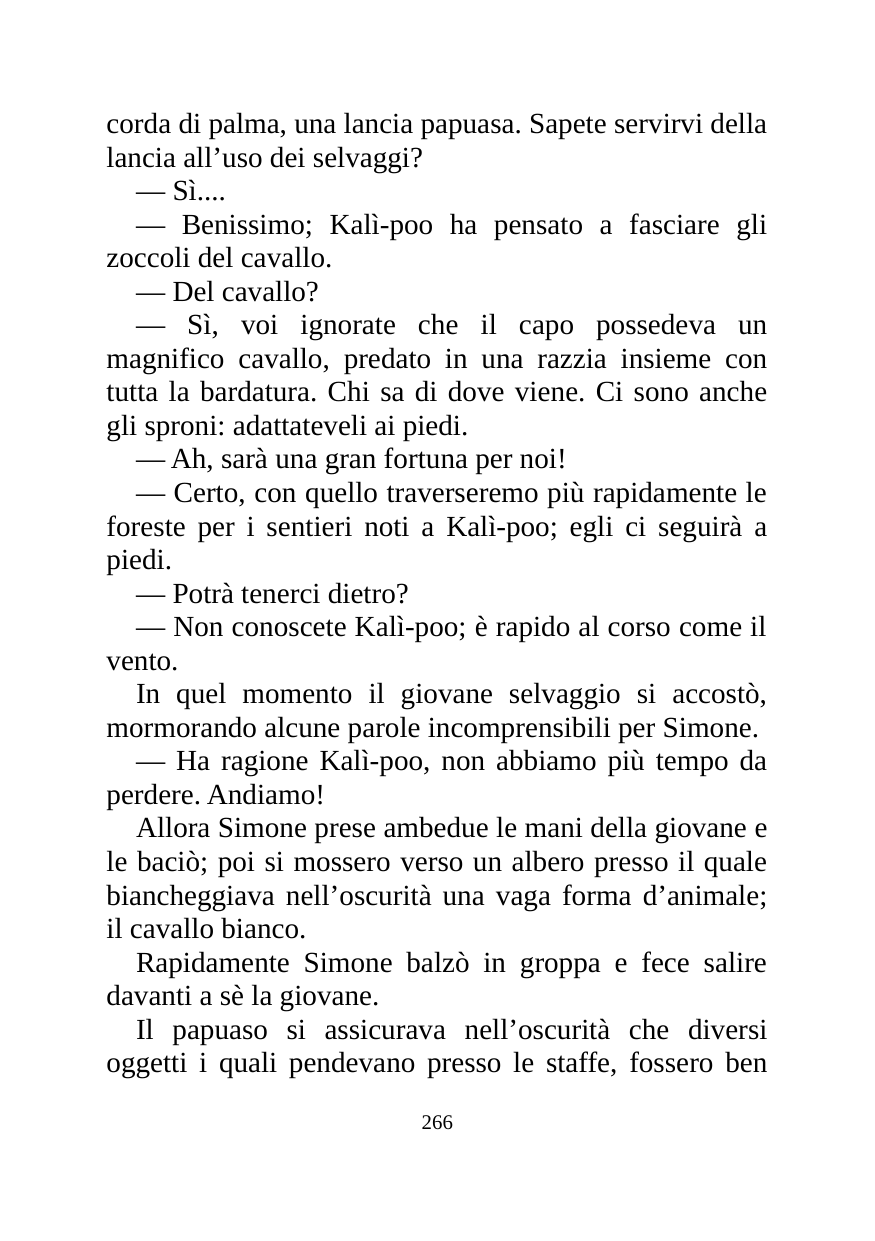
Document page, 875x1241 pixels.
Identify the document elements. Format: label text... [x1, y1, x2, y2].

text Allora Simone prese ambedue le mani della giovane e le baciò; poi si mossero verso un albero presso il quale biancheggiava nell’oscurità una vaga forma d’animale; il cavallo bianco. [106, 811, 768, 945]
text — Non conoscete Kalì-poo; è rapido al corso come il vento. [106, 609, 768, 676]
text — Del cavallo? [106, 274, 768, 307]
text — Potrà tenerci dietro? [106, 576, 768, 609]
text corda di palma, una lancia papuasa. Sapete servirvi della lancia all’uso dei selvaggi? [106, 106, 768, 173]
text — Ah, sarà una gran fortuna per noi! [106, 442, 768, 475]
text — Benissimo; Kalì-poo ha pensato a fasciare gli zoccoli del cavallo. [106, 207, 768, 274]
text — Sì.... [106, 173, 768, 207]
text — Ha ragione Kalì-poo, non abbiamo più tempo da perdere. Andiamo! [106, 743, 768, 811]
text Il papuaso si assicurava nell’oscurità che diversi oggetti i quali pendevano presso le staffe, fossero ben [106, 1012, 768, 1079]
text — Certo, con quello traverseremo più rapidamente le foreste per i sentieri noti a Kalì-poo; egli ci seguirà a piedi. [106, 475, 768, 576]
text Rapidamente Simone balzò in groppa e fece salire davanti a sè la giovane. [106, 945, 768, 1012]
text In quel momento il giovane selvaggio si accostò, mormorando alcune parole incomprensibili per Simone. [106, 676, 768, 743]
text — Sì, voi ignorate che il capo possedeva un magnifico cavallo, predato in una razzia insieme con tutta la bardatura. Chi sa di dove viene. Ci sono anche gli sproni: adattateveli ai piedi. [106, 307, 768, 442]
